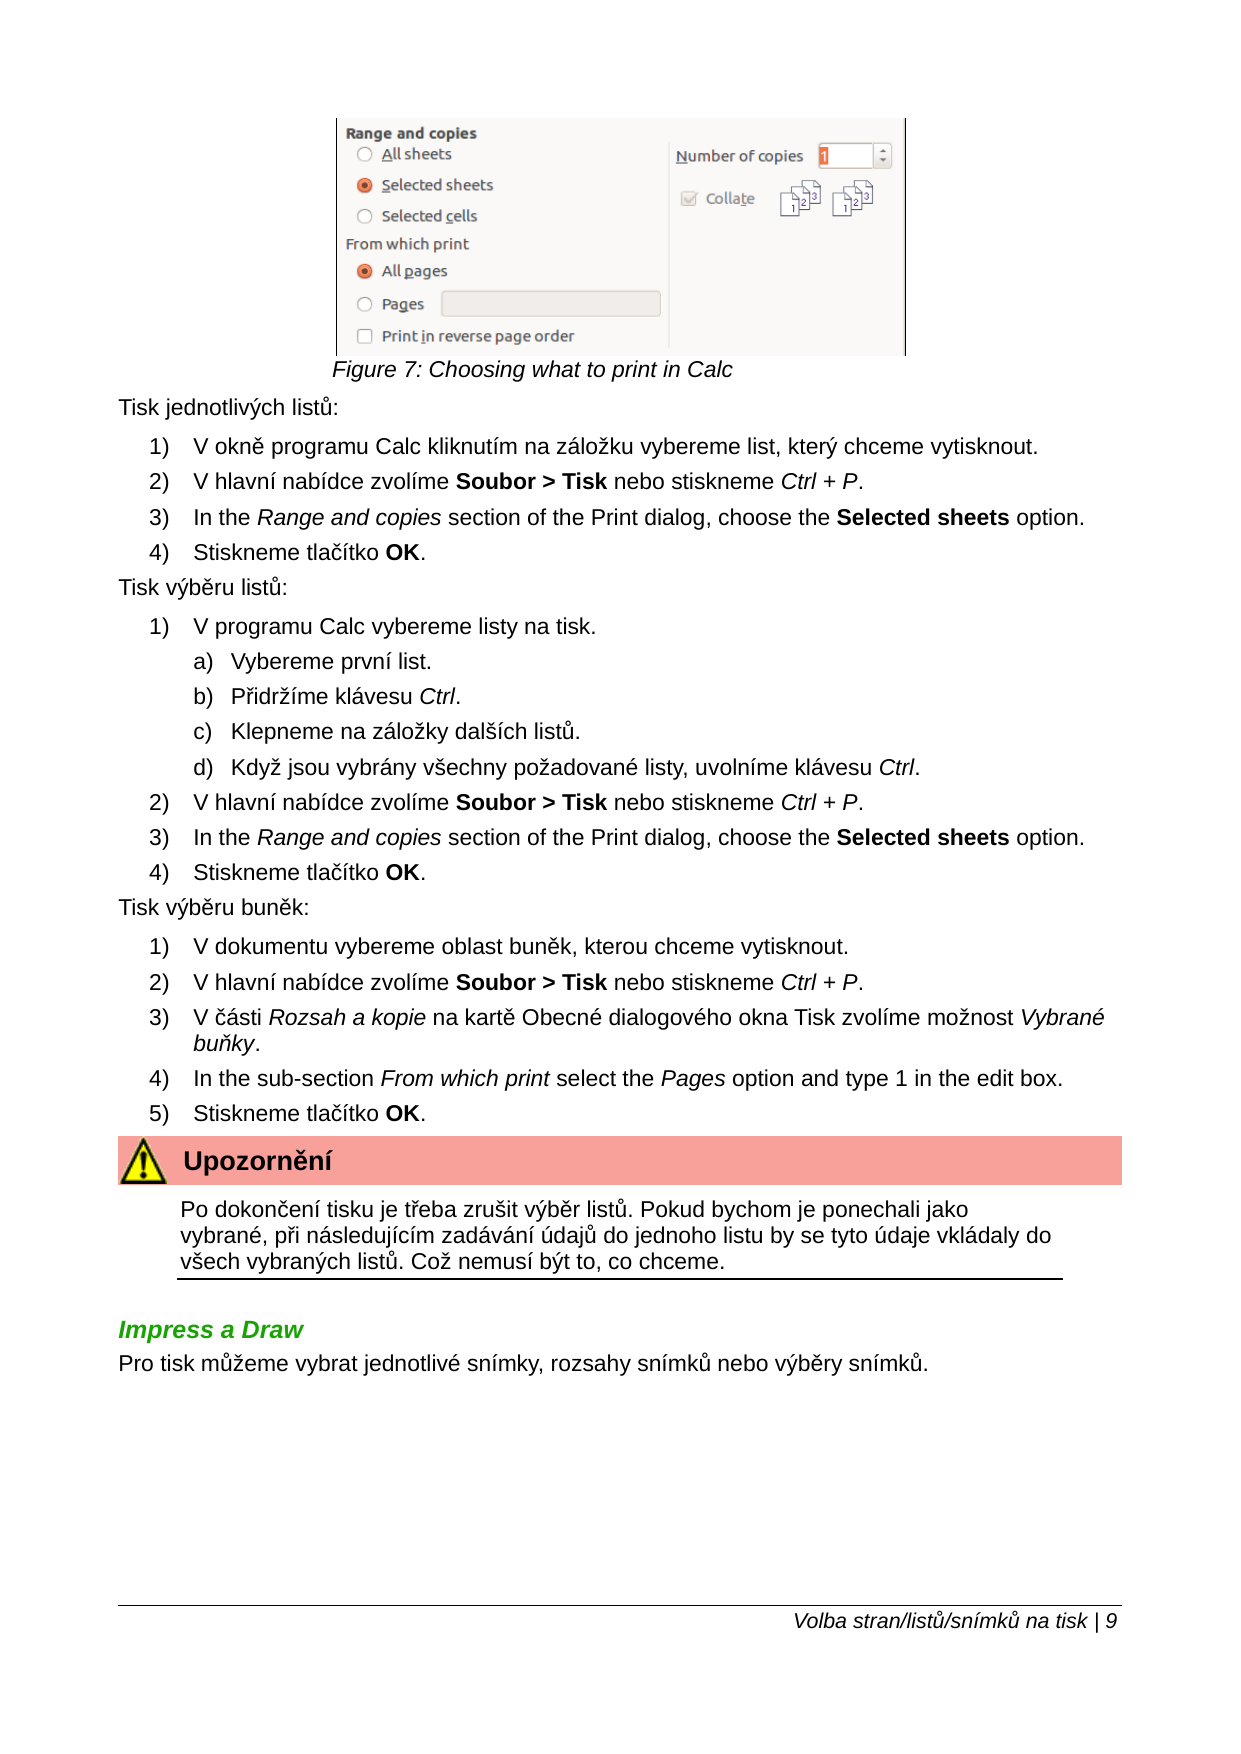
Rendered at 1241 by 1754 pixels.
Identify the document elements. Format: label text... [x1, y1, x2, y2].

list Stiskneme tlačítko OK. [169, 859, 1122, 886]
list Tisk jednotlivých listů: [118, 394, 1122, 421]
list Tisk výběru listů: [118, 574, 1122, 600]
subtitle Impress a Draw [118, 1315, 1122, 1344]
list V programu Calc vybereme listy na tisk. [169, 613, 1122, 639]
text Po dokončení tisku je třeba zrušit výběr listů. Pokud bychom je ponechali jako vybrané, při následujícím zadávání údajů do jednoho listu by se tyto údaje vkládaly do všech vybraných listů. Což nemusí být to, co chceme. [177, 1192, 1063, 1278]
list In the Range and copies section of the Print dialog, choose the Selected sheets option. [169, 824, 1122, 850]
list In the Range and copies section of the Print dialog, choose the Selected sheets option. [169, 503, 1122, 530]
list V hlavní nabídce zvolíme Soubor > Tisk nebo stiskneme Ctrl + P. [169, 468, 1122, 494]
list V hlavní nabídce zvolíme Soubor > Tisk nebo stiskneme Ctrl + P. [169, 968, 1122, 995]
list Vybereme první list. [193, 648, 1122, 674]
text Figure 7: Choosing what to print in Calc [332, 356, 908, 382]
text Pro tisk můžeme vybrat jednotlivé snímky, rozsahy snímků nebo výběry snímků. [118, 1350, 1122, 1376]
subtitle Upozornění [118, 1136, 1122, 1185]
list V části Rozsah a kopie na kartě Obecné dialogového okna Tisk zvolíme možnost Vybrané buňky. [169, 1004, 1122, 1056]
list V okně programu Calc kliknutím na záložku vybereme list, který chceme vytisknout. [169, 433, 1122, 459]
picture [337, 118, 905, 356]
list Přidržíme klávesu Ctrl. [193, 683, 1122, 709]
list Když jsou vybrány všechny požadované listy, uvolníme klávesu Ctrl. [193, 753, 1122, 780]
list V dokumentu vybereme oblast buněk, kterou chceme vytisknout. [169, 933, 1122, 959]
list V hlavní nabídce zvolíme Soubor > Tisk nebo stiskneme Ctrl + P. [169, 789, 1122, 815]
list Stiskneme tlačítko OK. [169, 1100, 1122, 1127]
picture [119, 1136, 167, 1184]
list Klepneme na záložky dalších listů. [193, 718, 1122, 745]
list Stiskneme tlačítko OK. [169, 539, 1122, 565]
list Tisk výběru buněk: [118, 894, 1122, 921]
list In the sub-section From which print select the Pages option and type 1 in the edit box. [169, 1065, 1122, 1092]
